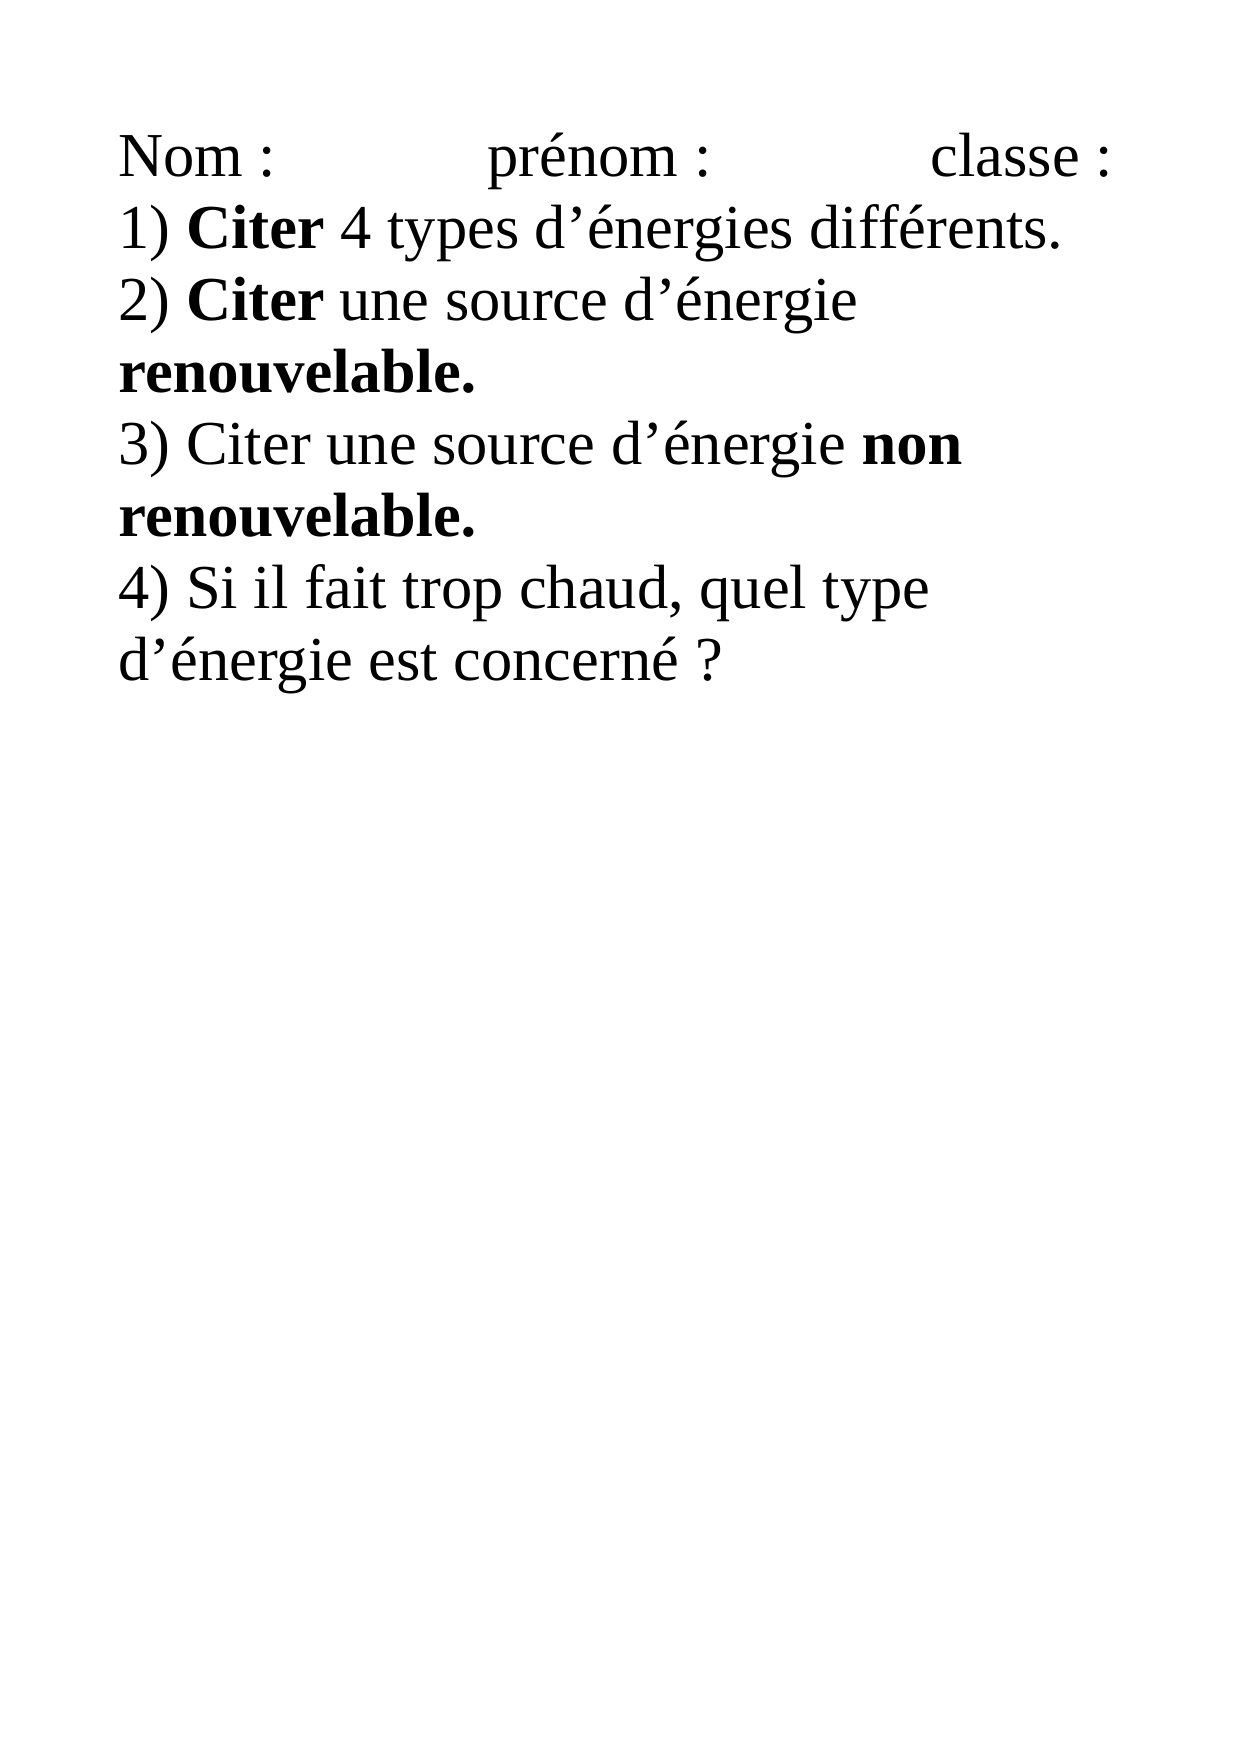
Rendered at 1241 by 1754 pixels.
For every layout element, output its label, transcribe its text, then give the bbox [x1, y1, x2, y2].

text 4) Si il fait trop chaud, quel type d’énergie est concerné ? [118, 550, 1122, 694]
text 2) Citer une source d’énergie renouvelable. [118, 262, 1122, 406]
text 3) Citer une source d’énergie non renouvelable. [118, 406, 1122, 550]
text Nom : prénom : classe : [118, 118, 1122, 190]
text 1) Citer 4 types d’énergies différents. [118, 190, 1122, 262]
